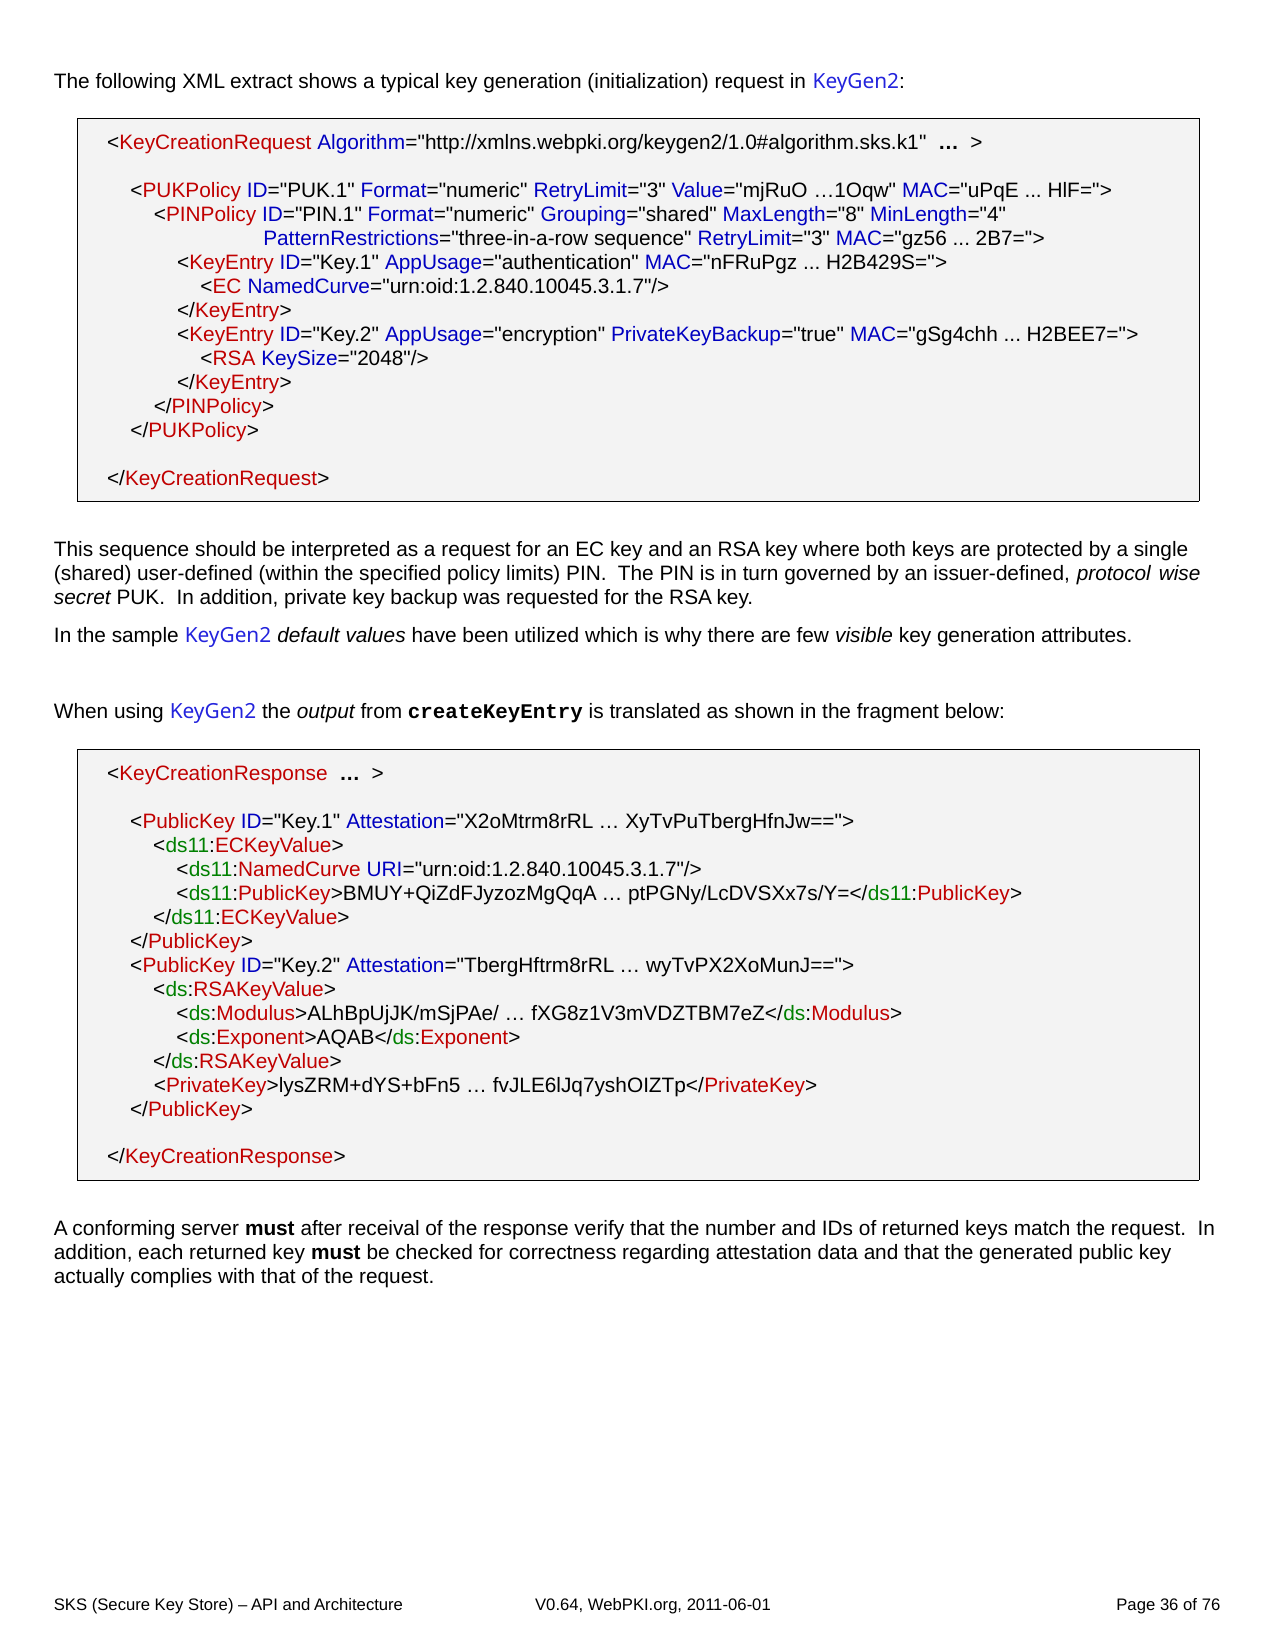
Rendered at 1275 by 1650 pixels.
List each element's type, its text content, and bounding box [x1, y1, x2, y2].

text The following XML extract shows a typical key generation (initialization) request in KeyGen2: [54, 66, 1221, 118]
text In the sample KeyGen2 default values have been utilized which is why there are few visible key generation attributes. [54, 621, 1221, 649]
table_header <KeyCreationRequest Algorithm="http://xmlns.webpki.org/keygen2/1.0#algorithm.sks.k1" … > <PUKPolicy ID="PUK.1" Format="numeric" RetryLimit="3" Value="mjRuO …1Oqw" MAC="uPqE ... HlF="> <PINPolicy ID="PIN.1" Format="numeric" Grouping="shared" MaxLength="8" MinLength="4" PatternRestrictions="three-in-a-row sequence" RetryLimit="3" MAC="gz56 ... 2B7="> <KeyEntry ID="Key.1" AppUsage="authentication" MAC="nFRuPgz ... H2B429S="> <EC NamedCurve="urn:oid:1.2.840.10045.3.1.7"/> </KeyEntry> <KeyEntry ID="Key.2" AppUsage="encryption" PrivateKeyBackup="true" MAC="gSg4chh ... H2BEE7="> <RSA KeySize="2048"/> </KeyEntry> </PINPolicy> </PUKPolicy> </KeyCreationRequest> [78, 119, 1199, 501]
text A conforming server must after receival of the response verify that the number and IDs of returned keys match the request. In addition, each returned key must be checked for correctness regarding attestation data and that the generated public key actually complies with that of the request. [54, 1216, 1221, 1288]
text When using KeyGen2 the output from createKeyEntry is translated as shown in the fragment below: [54, 697, 1221, 749]
text This sequence should be interpreted as a request for an EC key and an RSA key where both keys are protected by a single (shared) user-defined (within the specified policy limits) PIN. The PIN is in turn governed by an issuer-defined, protocol wise secret PUK. In addition, private key backup was requested for the RSA key. [54, 537, 1221, 609]
table_header <KeyCreationResponse … > <PublicKey ID="Key.1" Attestation="X2oMtrm8rRL … XyTvPuTbergHfnJw=="> <ds11:ECKeyValue> <ds11:NamedCurve URI="urn:oid:1.2.840.10045.3.1.7"/> <ds11:PublicKey>BMUY+QiZdFJyzozMgQqA … ptPGNy/LcDVSXx7s/Y=</ds11:PublicKey> </ds11:ECKeyValue> </PublicKey> <PublicKey ID="Key.2" Attestation="TbergHftrm8rRL … wyTvPX2XoMunJ=="> <ds:RSAKeyValue> <ds:Modulus>ALhBpUjJK/mSjPAe/ … fXG8z1V3mVDZTBM7eZ</ds:Modulus> <ds:Exponent>AQAB</ds:Exponent> </ds:RSAKeyValue> <PrivateKey>lysZRM+dYS+bFn5 … fvJLE6lJq7yshOIZTp</PrivateKey> </PublicKey> </KeyCreationResponse> [78, 750, 1199, 1180]
